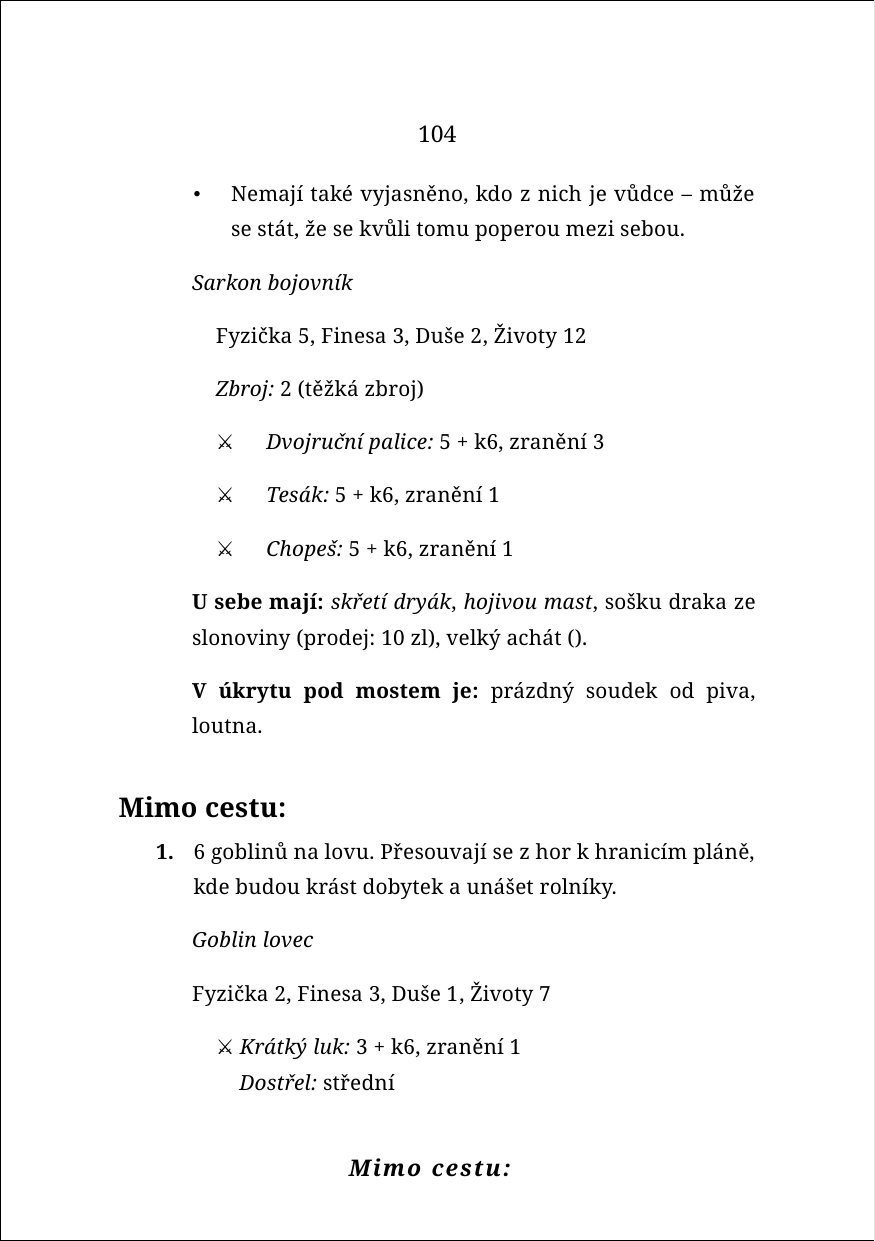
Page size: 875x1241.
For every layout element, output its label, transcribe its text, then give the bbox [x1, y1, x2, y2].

list 6 goblinů na lovu. Přesouvají se z hor k hranicím pláně, kde budou krást dobytek a unášet rolníky. [156, 837, 756, 901]
list Goblin lovec [162, 926, 756, 954]
list Nemají také vyjasněno, kdo z nich je vůdce – může se stát, že se kvůli tomu poperou mezi sebou. [193, 179, 756, 243]
list Fyzička 5, Finesa 3, Duše 2, Životy 12 [162, 321, 756, 349]
list ⚔ Chopeš: 5 + k6, zranění 1 [162, 534, 756, 562]
list ⚔ Tesák: 5 + k6, zranění 1 [162, 481, 756, 509]
list Zbroj: 2 (těžká zbroj) [162, 374, 756, 403]
list Sarkon bojovník [162, 268, 756, 296]
list Dostřel: střední [186, 1068, 756, 1096]
list ⚔ Krátký luk: 3 + k6, zranění 1 [162, 1032, 756, 1061]
list V úkrytu pod mostem je: prázdný soudek od piva, loutna. [162, 676, 756, 740]
list ⚔ Dvojruční palice: 5 + k6, zranění 3 [162, 427, 756, 456]
list U sebe mají: skřetí dryák, hojivou mast, sošku draka ze slonoviny (prodej: 10 zl), velký achát (). [162, 587, 756, 651]
list Fyzička 2, Finesa 3, Duše 1, Životy 7 [162, 979, 756, 1007]
subtitle Mimo cestu: [118, 788, 756, 825]
